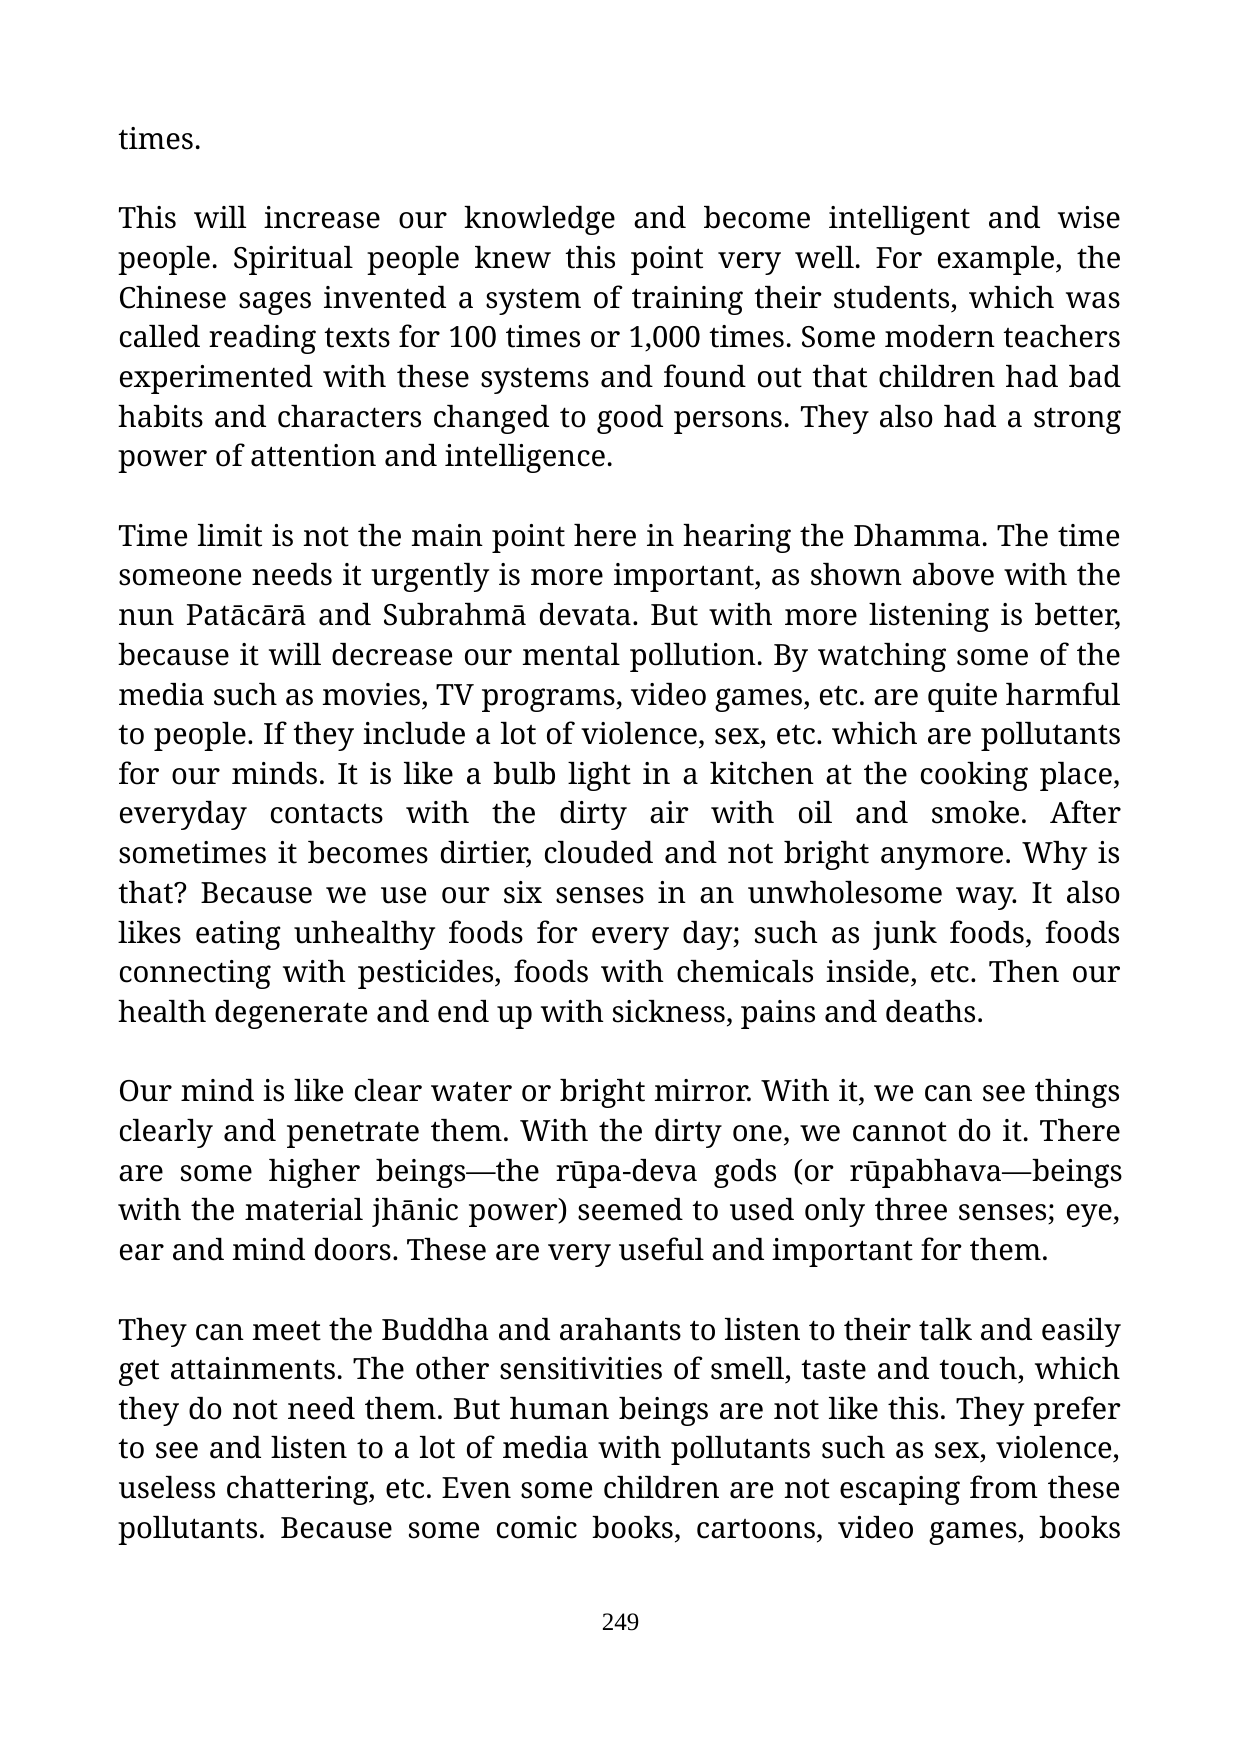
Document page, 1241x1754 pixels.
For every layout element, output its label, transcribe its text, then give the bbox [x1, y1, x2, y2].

text times. This will increase our knowledge and become intelligent and wise people. Spiritual people knew this point very well. For example, the Chinese sages invented a system of training their students, which was called reading texts for 100 times or 1,000 times. Some modern teachers experimented with these systems and found out that children had bad habits and characters changed to good persons. They also had a strong power of attention and intelligence. Time limit is not the main point here in hearing the Dhamma. The time someone needs it urgently is more important, as shown above with the nun Patācārā and Subrahmā devata. But with more listening is better, because it will decrease our mental pollution. By watching some of the media such as movies, TV programs, video games, etc. are quite harmful to people. If they include a lot of violence, sex, etc. which are pollutants for our minds. It is like a bulb light in a kitchen at the cooking place, everyday contacts with the dirty air with oil and smoke. After sometimes it becomes dirtier, clouded and not bright anymore. Why is that? Because we use our six senses in an unwholesome way. It also likes eating unhealthy foods for every day; such as junk foods, foods connecting with pesticides, foods with chemicals inside, etc. Then our health degenerate and end up with sickness, pains and deaths. Our mind is like clear water or bright mirror. With it, we can see things clearly and penetrate them. With the dirty one, we cannot do it. There are some higher beings—the rūpa-deva gods (or rūpabhava—beings with the material jhānic power) seemed to used only three senses; eye, ear and mind doors. These are very useful and important for them. They can meet the Buddha and arahants to listen to their talk and easily get attainments. The other sensitivities of smell, taste and touch, which they do not need them. But human beings are not like this. They prefer to see and listen to a lot of media with pollutants such as sex, violence, useless chattering, etc. Even some children are not escaping from these pollutants. Because some comic books, cartoons, video games, books [118, 118, 1122, 1547]
